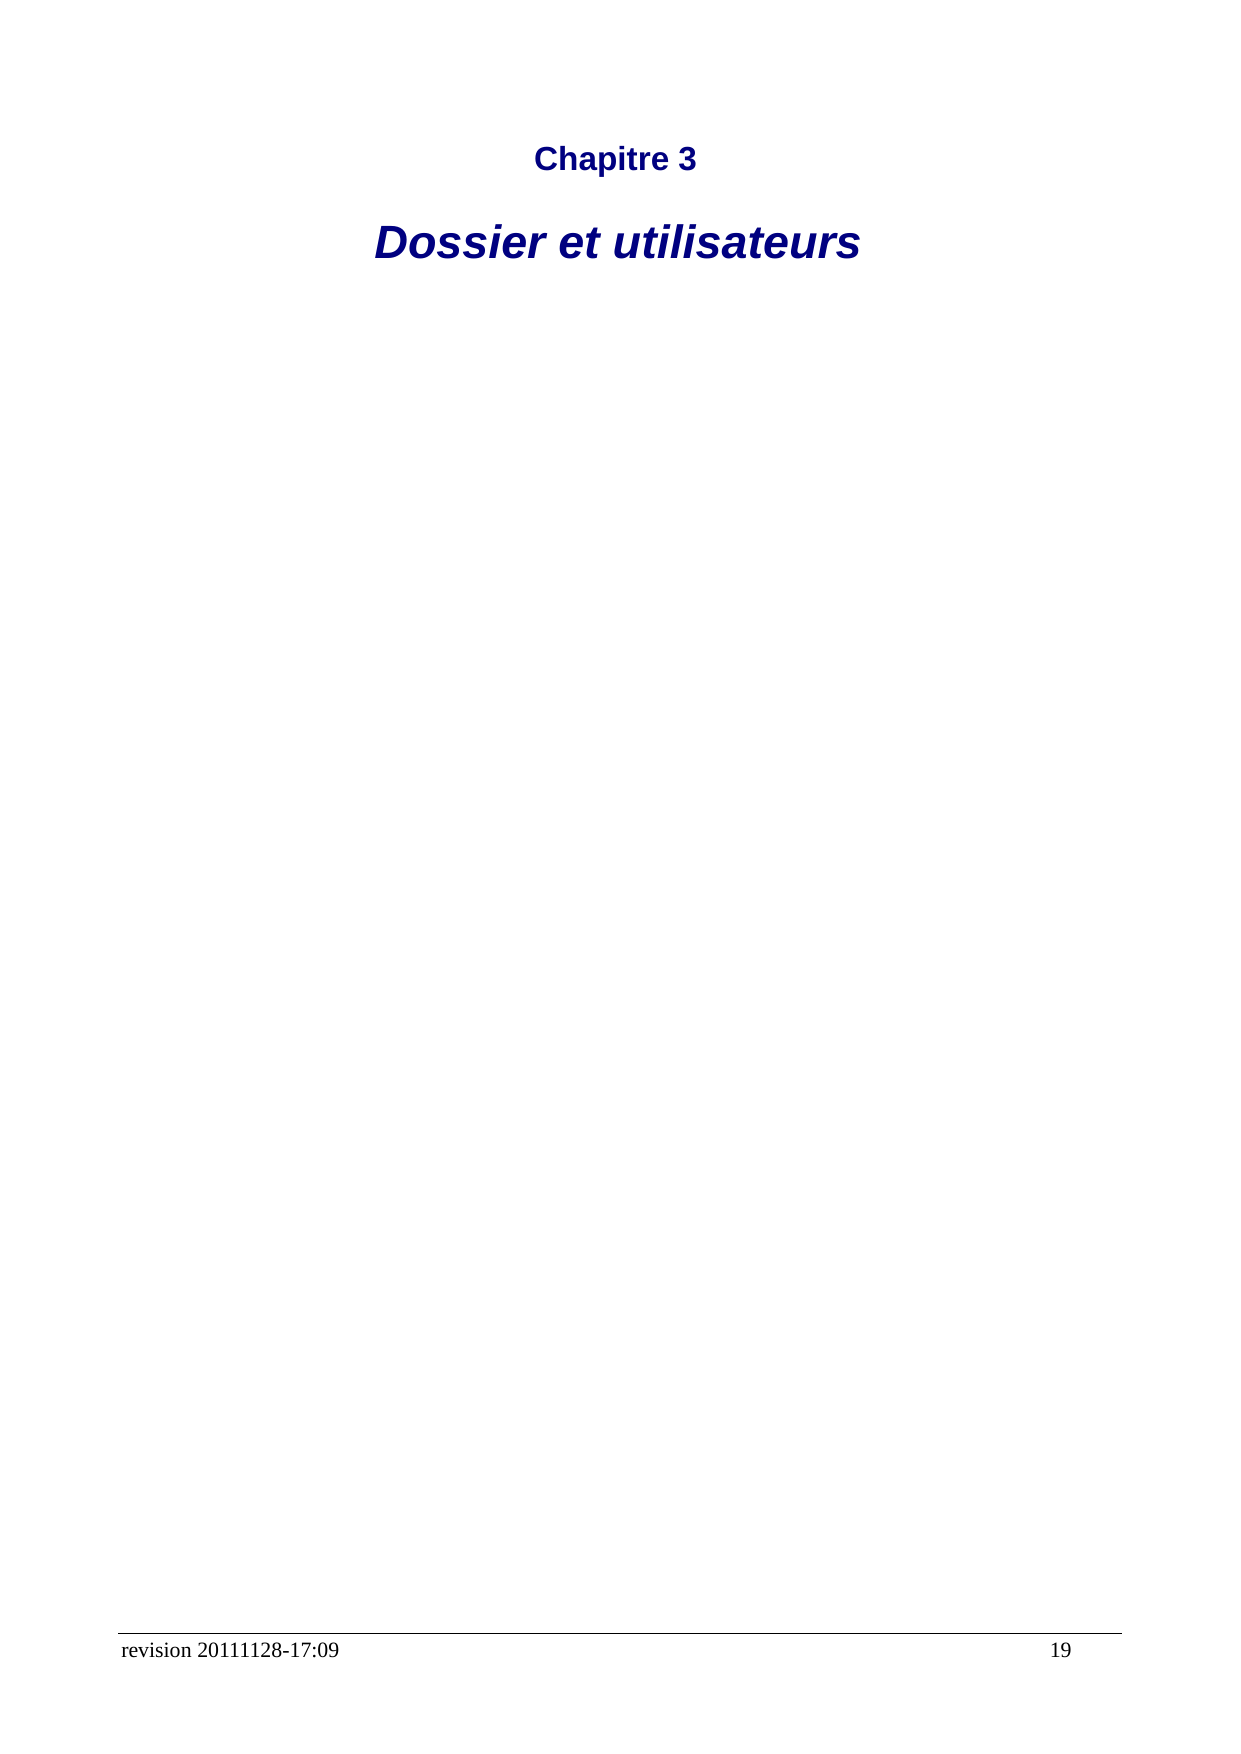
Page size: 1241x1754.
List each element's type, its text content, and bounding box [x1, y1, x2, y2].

subtitle Dossier et utilisateurs [118, 215, 1122, 268]
subtitle Chapitre 3 [118, 139, 1122, 177]
